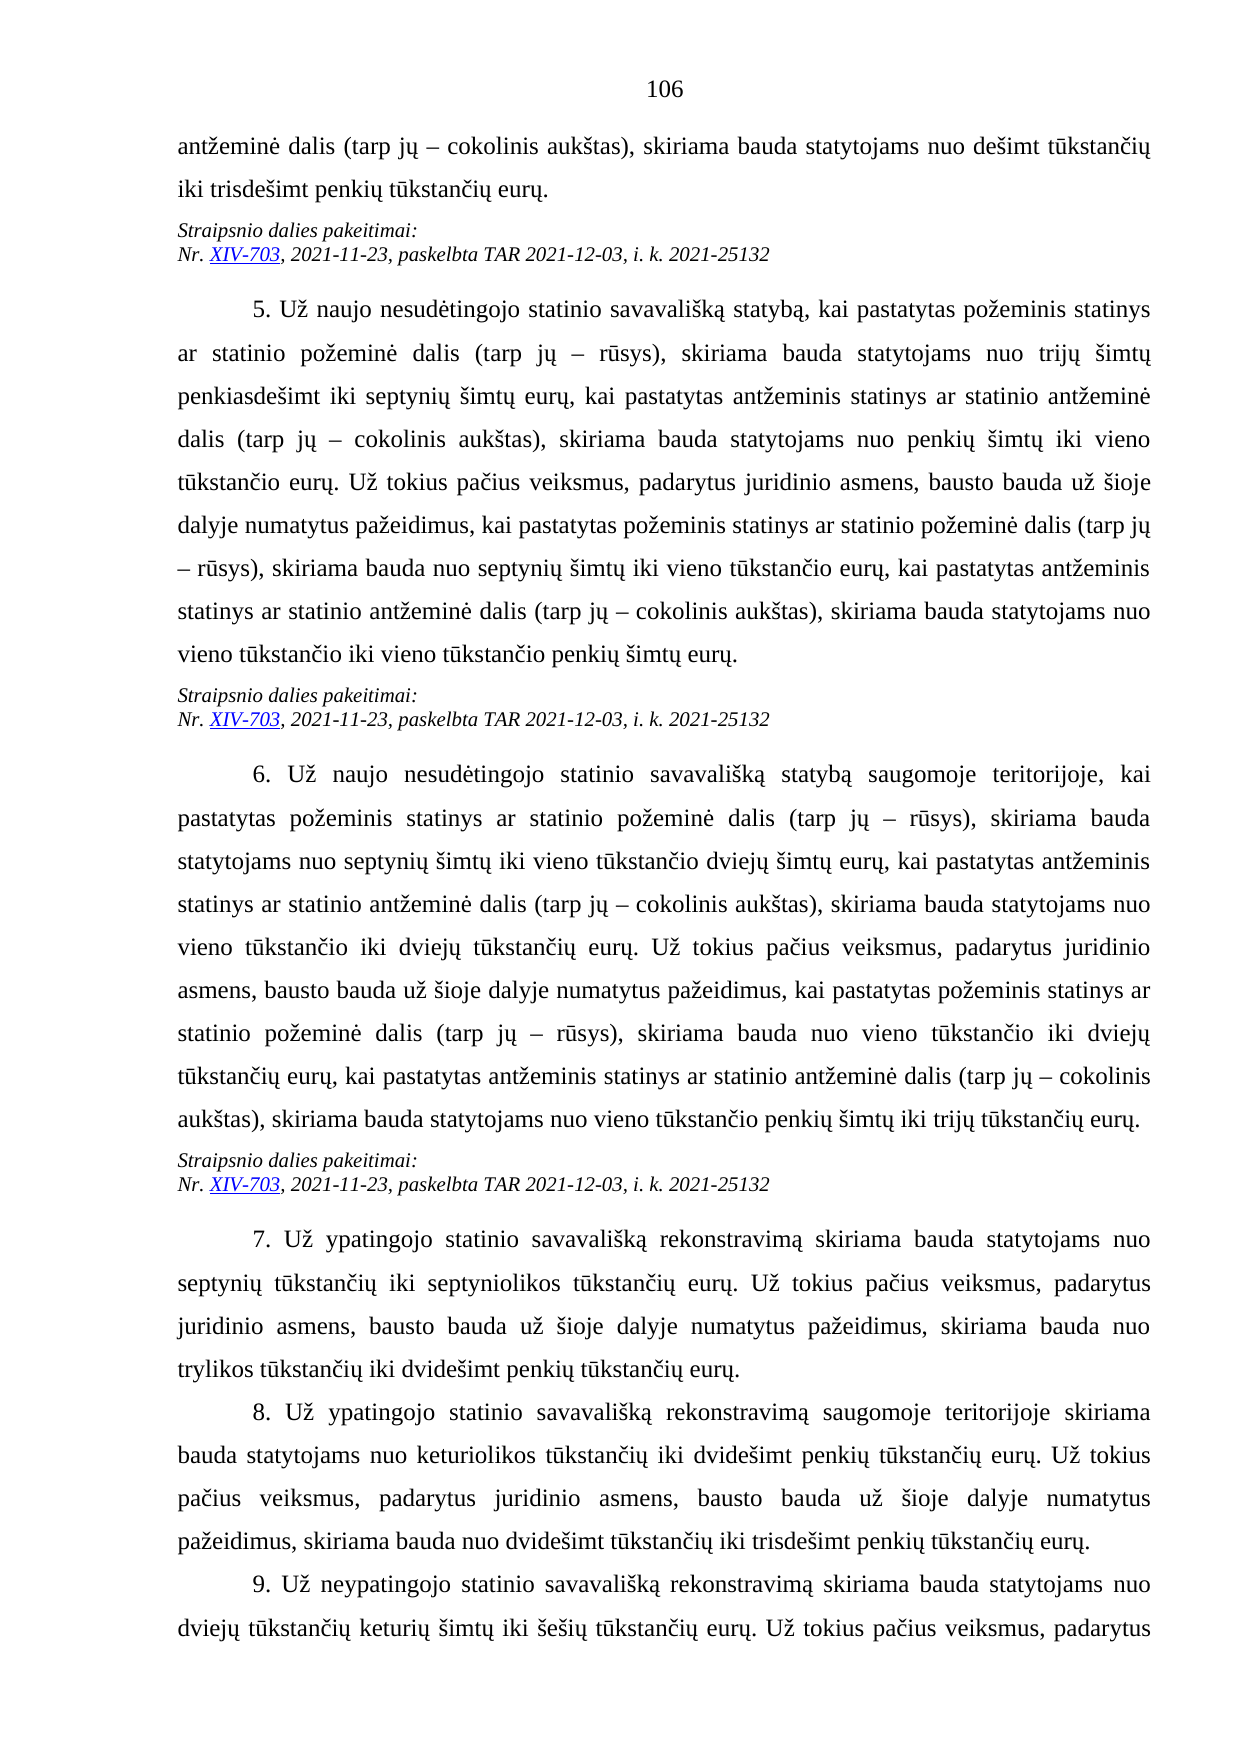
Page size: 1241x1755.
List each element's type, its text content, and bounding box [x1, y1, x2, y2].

text Straipsnio dalies pakeitimai: [177, 1148, 1152, 1172]
text 7. Už ypatingojo statinio savavališką rekonstravimą skiriama bauda statytojams nuo septynių tūkstančių iki septyniolikos tūkstančių eurų. Už tokius pačius veiksmus, padarytus juridinio asmens, bausto bauda už šioje dalyje numatytus pažeidimus, skiriama bauda nuo trylikos tūkstančių iki dvidešimt penkių tūkstančių eurų. [177, 1224, 1152, 1383]
text 8. Už ypatingojo statinio savavališką rekonstravimą saugomoje teritorijoje skiriama bauda statytojams nuo keturiolikos tūkstančių iki dvidešimt penkių tūkstančių eurų. Už tokius pačius veiksmus, padarytus juridinio asmens, bausto bauda už šioje dalyje numatytus pažeidimus, skiriama bauda nuo dvidešimt tūkstančių iki trisdešimt penkių tūkstančių eurų. [177, 1397, 1152, 1555]
text Nr. XIV-703, 2021-11-23, paskelbta TAR 2021-12-03, i. k. 2021-25132 [177, 707, 1152, 731]
text 6. Už naujo nesudėtingojo statinio savavališką statybą saugomoje teritorijoje, kai pastatytas požeminis statinys ar statinio požeminė dalis (tarp jų – rūsys), skiriama bauda statytojams nuo septynių šimtų iki vieno tūkstančio dviejų šimtų eurų, kai pastatytas antžeminis statinys ar statinio antžeminė dalis (tarp jų – cokolinis aukštas), skiriama bauda statytojams nuo vieno tūkstančio iki dviejų tūkstančių eurų. Už tokius pačius veiksmus, padarytus juridinio asmens, bausto bauda už šioje dalyje numatytus pažeidimus, kai pastatytas požeminis statinys ar statinio požeminė dalis (tarp jų – rūsys), skiriama bauda nuo vieno tūkstančio iki dviejų tūkstančių eurų, kai pastatytas antžeminis statinys ar statinio antžeminė dalis (tarp jų – cokolinis aukštas), skiriama bauda statytojams nuo vieno tūkstančio penkių šimtų iki trijų tūkstančių eurų. [177, 759, 1152, 1133]
text Straipsnio dalies pakeitimai: [177, 683, 1152, 707]
text Straipsnio dalies pakeitimai: [177, 218, 1152, 242]
text Nr. XIV-703, 2021-11-23, paskelbta TAR 2021-12-03, i. k. 2021-25132 [177, 1172, 1152, 1196]
text 5. Už naujo nesudėtingojo statinio savavališką statybą, kai pastatytas požeminis statinys ar statinio požeminė dalis (tarp jų – rūsys), skiriama bauda statytojams nuo trijų šimtų penkiasdešimt iki septynių šimtų eurų, kai pastatytas antžeminis statinys ar statinio antžeminė dalis (tarp jų – cokolinis aukštas), skiriama bauda statytojams nuo penkių šimtų iki vieno tūkstančio eurų. Už tokius pačius veiksmus, padarytus juridinio asmens, bausto bauda už šioje dalyje numatytus pažeidimus, kai pastatytas požeminis statinys ar statinio požeminė dalis (tarp jų – rūsys), skiriama bauda nuo septynių šimtų iki vieno tūkstančio eurų, kai pastatytas antžeminis statinys ar statinio antžeminė dalis (tarp jų – cokolinis aukštas), skiriama bauda statytojams nuo vieno tūkstančio iki vieno tūkstančio penkių šimtų eurų. [177, 294, 1152, 668]
text 9. Už neypatingojo statinio savavališką rekonstravimą skiriama bauda statytojams nuo dviejų tūkstančių keturių šimtų iki šešių tūkstančių eurų. Už tokius pačius veiksmus, padarytus [177, 1569, 1152, 1641]
text Nr. XIV-703, 2021-11-23, paskelbta TAR 2021-12-03, i. k. 2021-25132 [177, 242, 1152, 266]
text antžeminė dalis (tarp jų – cokolinis aukštas), skiriama bauda statytojams nuo dešimt tūkstančių iki trisdešimt penkių tūkstančių eurų. [177, 131, 1152, 203]
